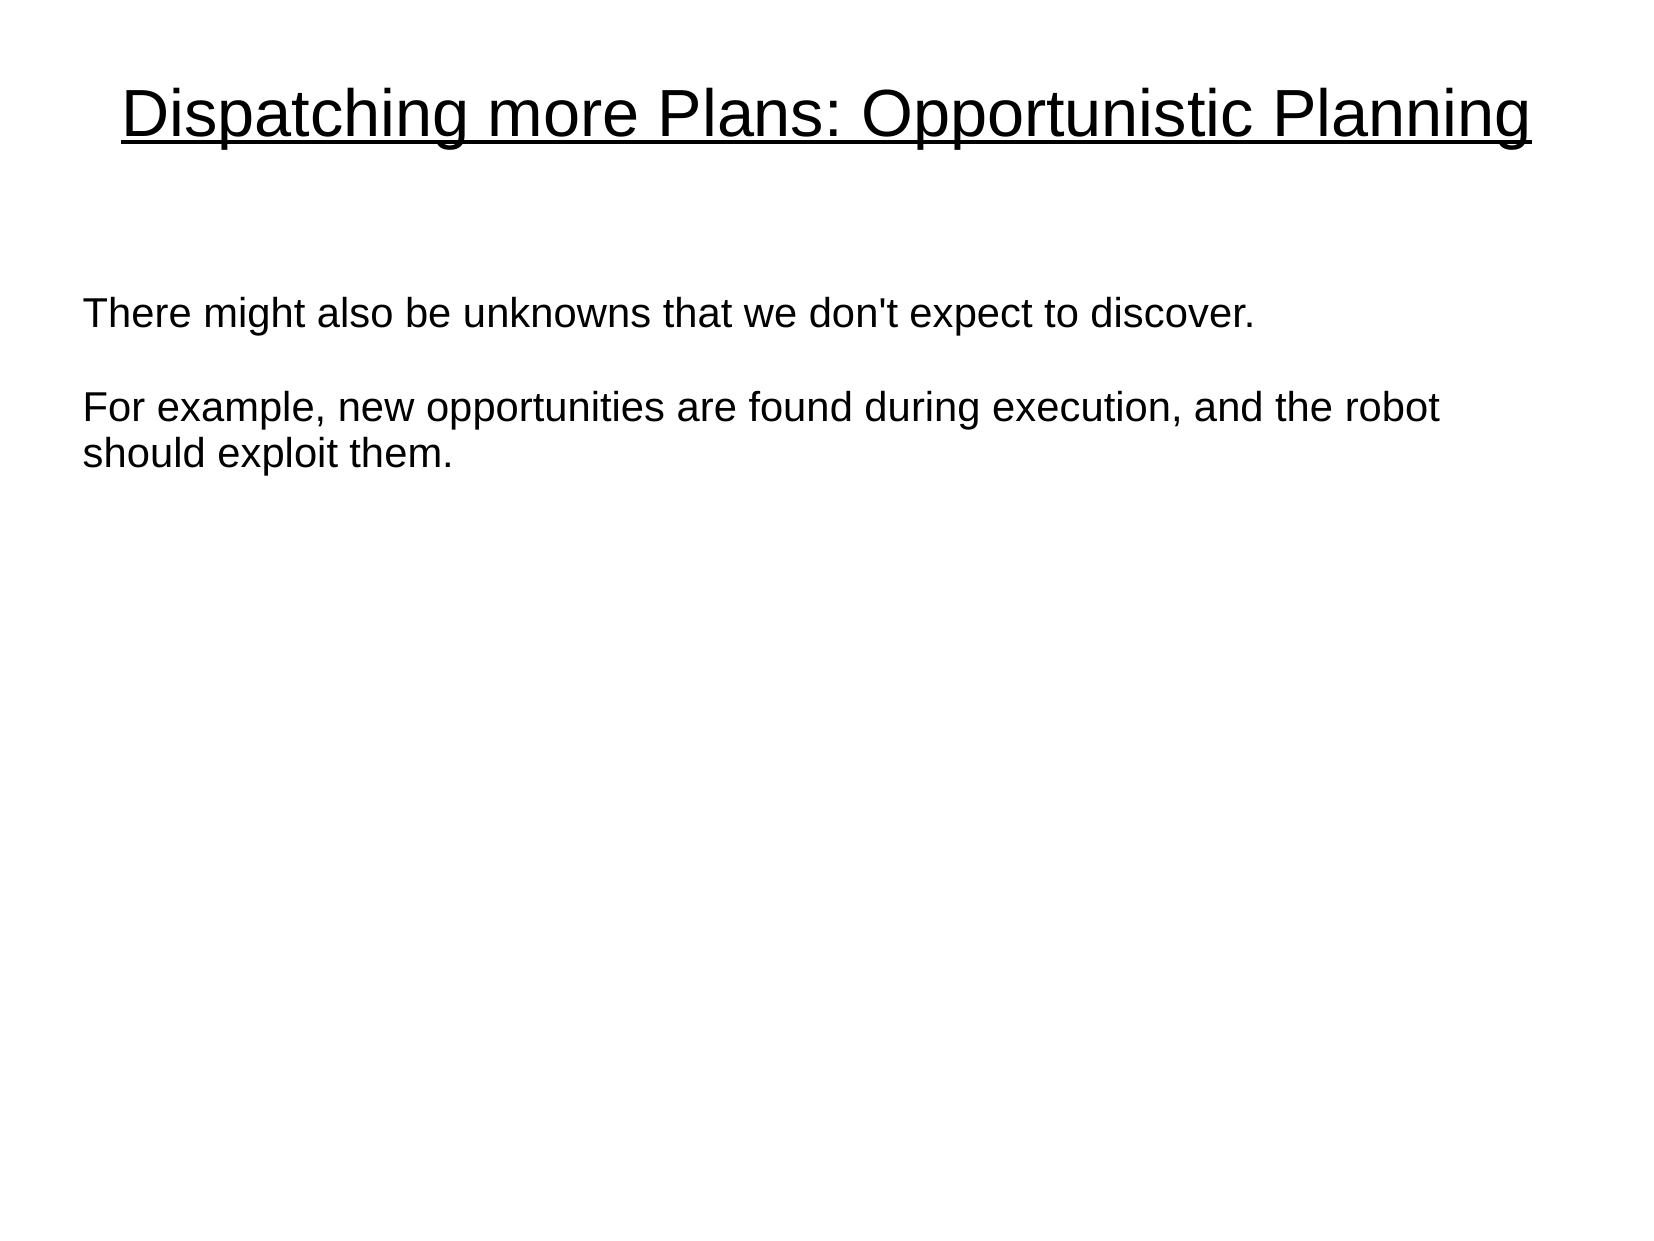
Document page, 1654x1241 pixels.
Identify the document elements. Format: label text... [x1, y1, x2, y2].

title Dispatching more Plans: Opportunistic Planning [82, 49, 1571, 178]
text_box There might also be unknowns that we don't expect to discover. For example, new opportunities are found during execution, and the robot should exploit them. [82, 290, 1536, 1010]
